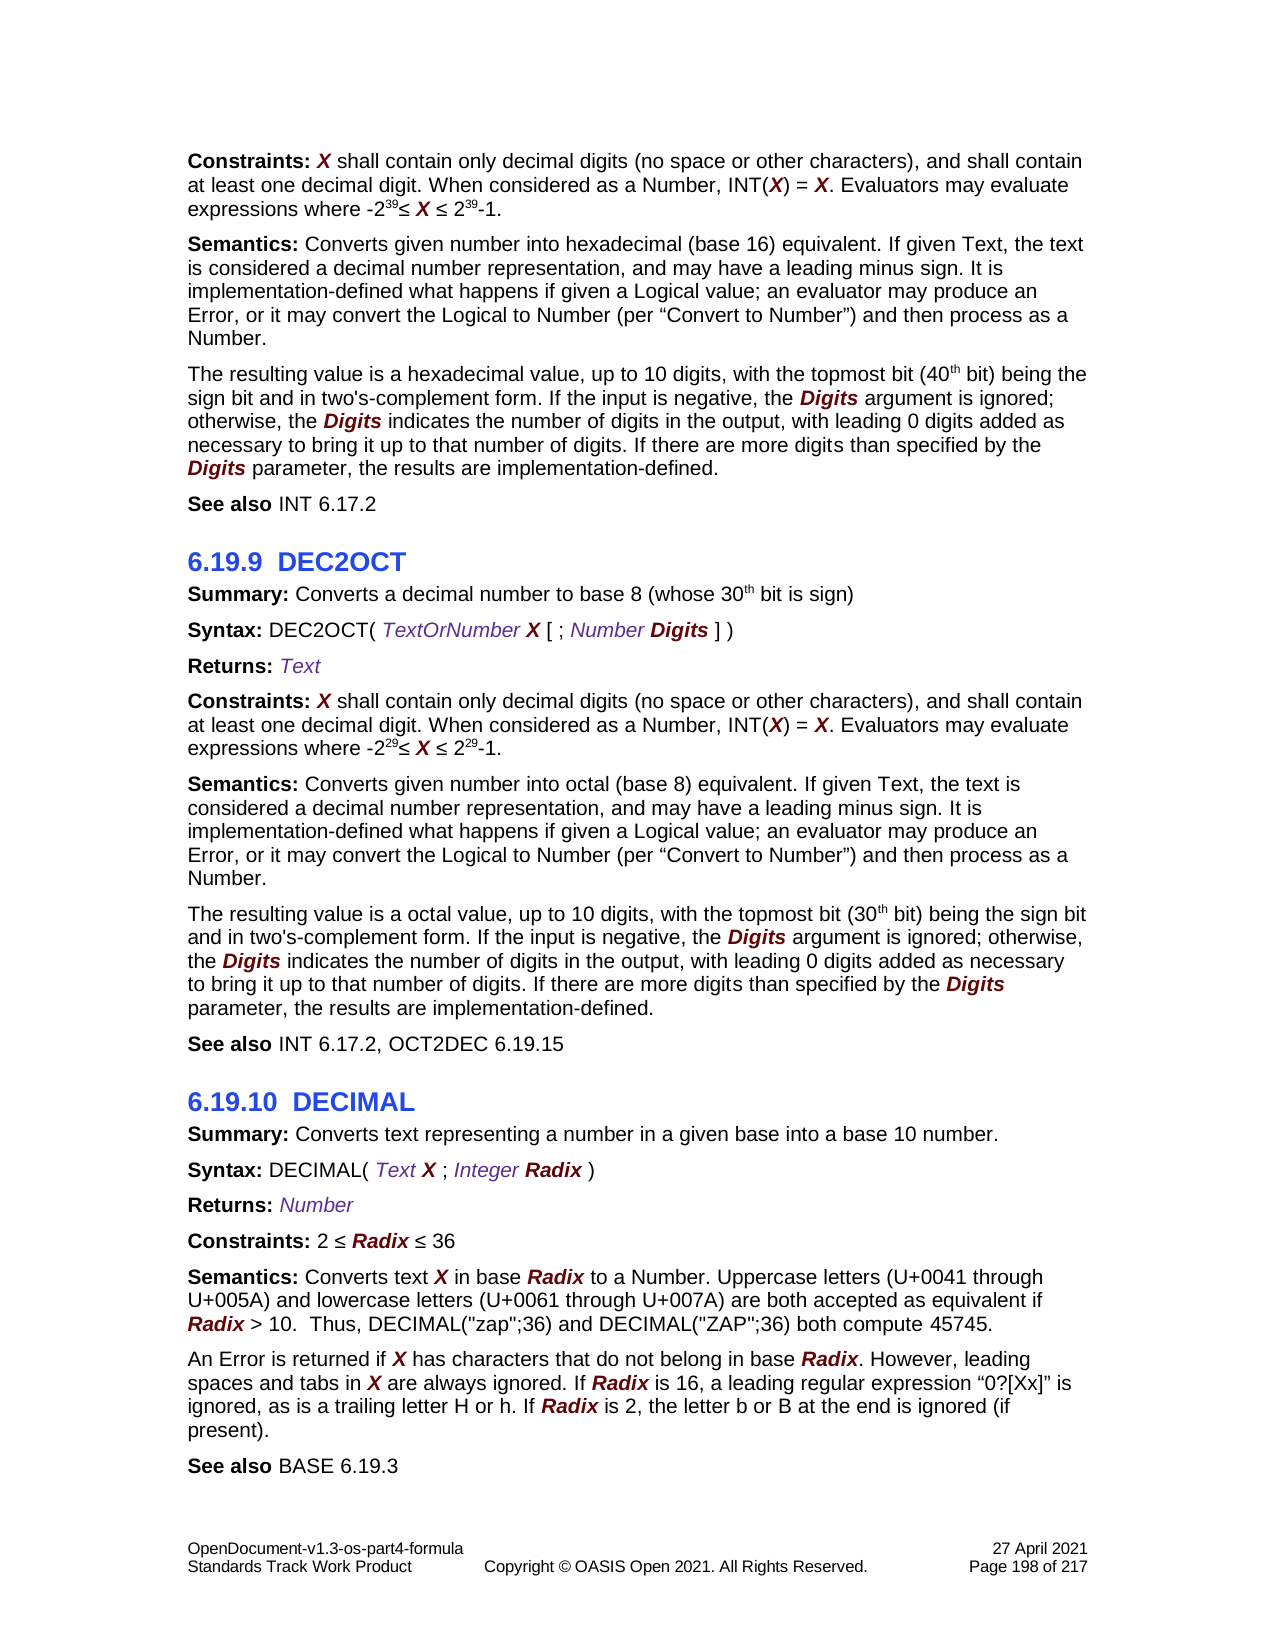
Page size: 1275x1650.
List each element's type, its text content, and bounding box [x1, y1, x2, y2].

text Syntax: DECIMAL( Text X ; Integer Radix ) [187, 1158, 1088, 1182]
text The resulting value is a hexadecimal value, up to 10 digits, with the topmost bit (40th bit) being the sign bit and in two's-complement form. If the input is negative, the Digits argument is ignored; otherwise, the Digits indicates the number of digits in the output, with leading 0 digits added as necessary to bring it up to that number of digits. If there are more digits than specified by the Digits parameter, the results are implementation-defined. [187, 362, 1088, 480]
text Constraints: X shall contain only decimal digits (no space or other characters), and shall contain at least one decimal digit. When considered as a Number, INT(X) = X. Evaluators may evaluate expressions where -239≤ X ≤ 239-1. [187, 150, 1088, 221]
text Semantics: Converts given number into octal (base 8) equivalent. If given Text, the text is considered a decimal number representation, and may have a leading minus sign. It is implementation-defined what happens if given a Logical value; an evaluator may produce an Error, or it may convert the Logical to Number (per “Convert to Number”) and then process as a Number. [187, 772, 1088, 890]
text Summary: Converts text representing a number in a given base into a base 10 number. [187, 1123, 1088, 1146]
text Constraints: 2 ≤ Radix ≤ 36 [187, 1229, 1088, 1253]
subtitle DECIMAL [187, 1087, 1088, 1117]
text An Error is returned if X has characters that do not belong in base Radix. However, leading spaces and tabs in X are always ignored. If Radix is 16, a leading regular expression “0?[Xx]” is ignored, as is a trailing letter H or h. If Radix is 2, the letter b or B at the end is ignored (if present). [187, 1348, 1088, 1442]
text The resulting value is a octal value, up to 10 digits, with the topmost bit (30th bit) being the sign bit and in two's-complement form. If the input is negative, the Digits argument is ignored; otherwise, the Digits indicates the number of digits in the output, with leading 0 digits added as necessary to bring it up to that number of digits. If there are more digits than specified by the Digits parameter, the results are implementation-defined. [187, 902, 1088, 1020]
text Constraints: X shall contain only decimal digits (no space or other characters), and shall contain at least one decimal digit. When considered as a Number, INT(X) = X. Evaluators may evaluate expressions where -229≤ X ≤ 229-1. [187, 690, 1088, 760]
text See also INT 6.17.2, OCT2DEC 6.19.15 [187, 1032, 1088, 1056]
text Returns: Text [187, 654, 1088, 678]
text See also INT 6.17.2 [187, 492, 1088, 516]
text Summary: Converts a decimal number to base 8 (whose 30th bit is sign) [187, 583, 1088, 606]
text See also BASE 6.19.3 [187, 1454, 1088, 1478]
text Syntax: DEC2OCT( TextOrNumber X [ ; Number Digits ] ) [187, 618, 1088, 642]
text Returns: Number [187, 1194, 1088, 1217]
text Semantics: Converts text X in base Radix to a Number. Uppercase letters (U+0041 through U+005A) and lowercase letters (U+0061 through U+007A) are both accepted as equivalent if Radix > 10. Thus, DECIMAL("zap";36) and DECIMAL("ZAP";36) both compute 45745. [187, 1265, 1088, 1336]
text Semantics: Converts given number into hexadecimal (base 16) equivalent. If given Text, the text is considered a decimal number representation, and may have a leading minus sign. It is implementation-defined what happens if given a Logical value; an evaluator may produce an Error, or it may convert the Logical to Number (per “Convert to Number”) and then process as a Number. [187, 233, 1088, 350]
subtitle DEC2OCT [187, 547, 1088, 577]
